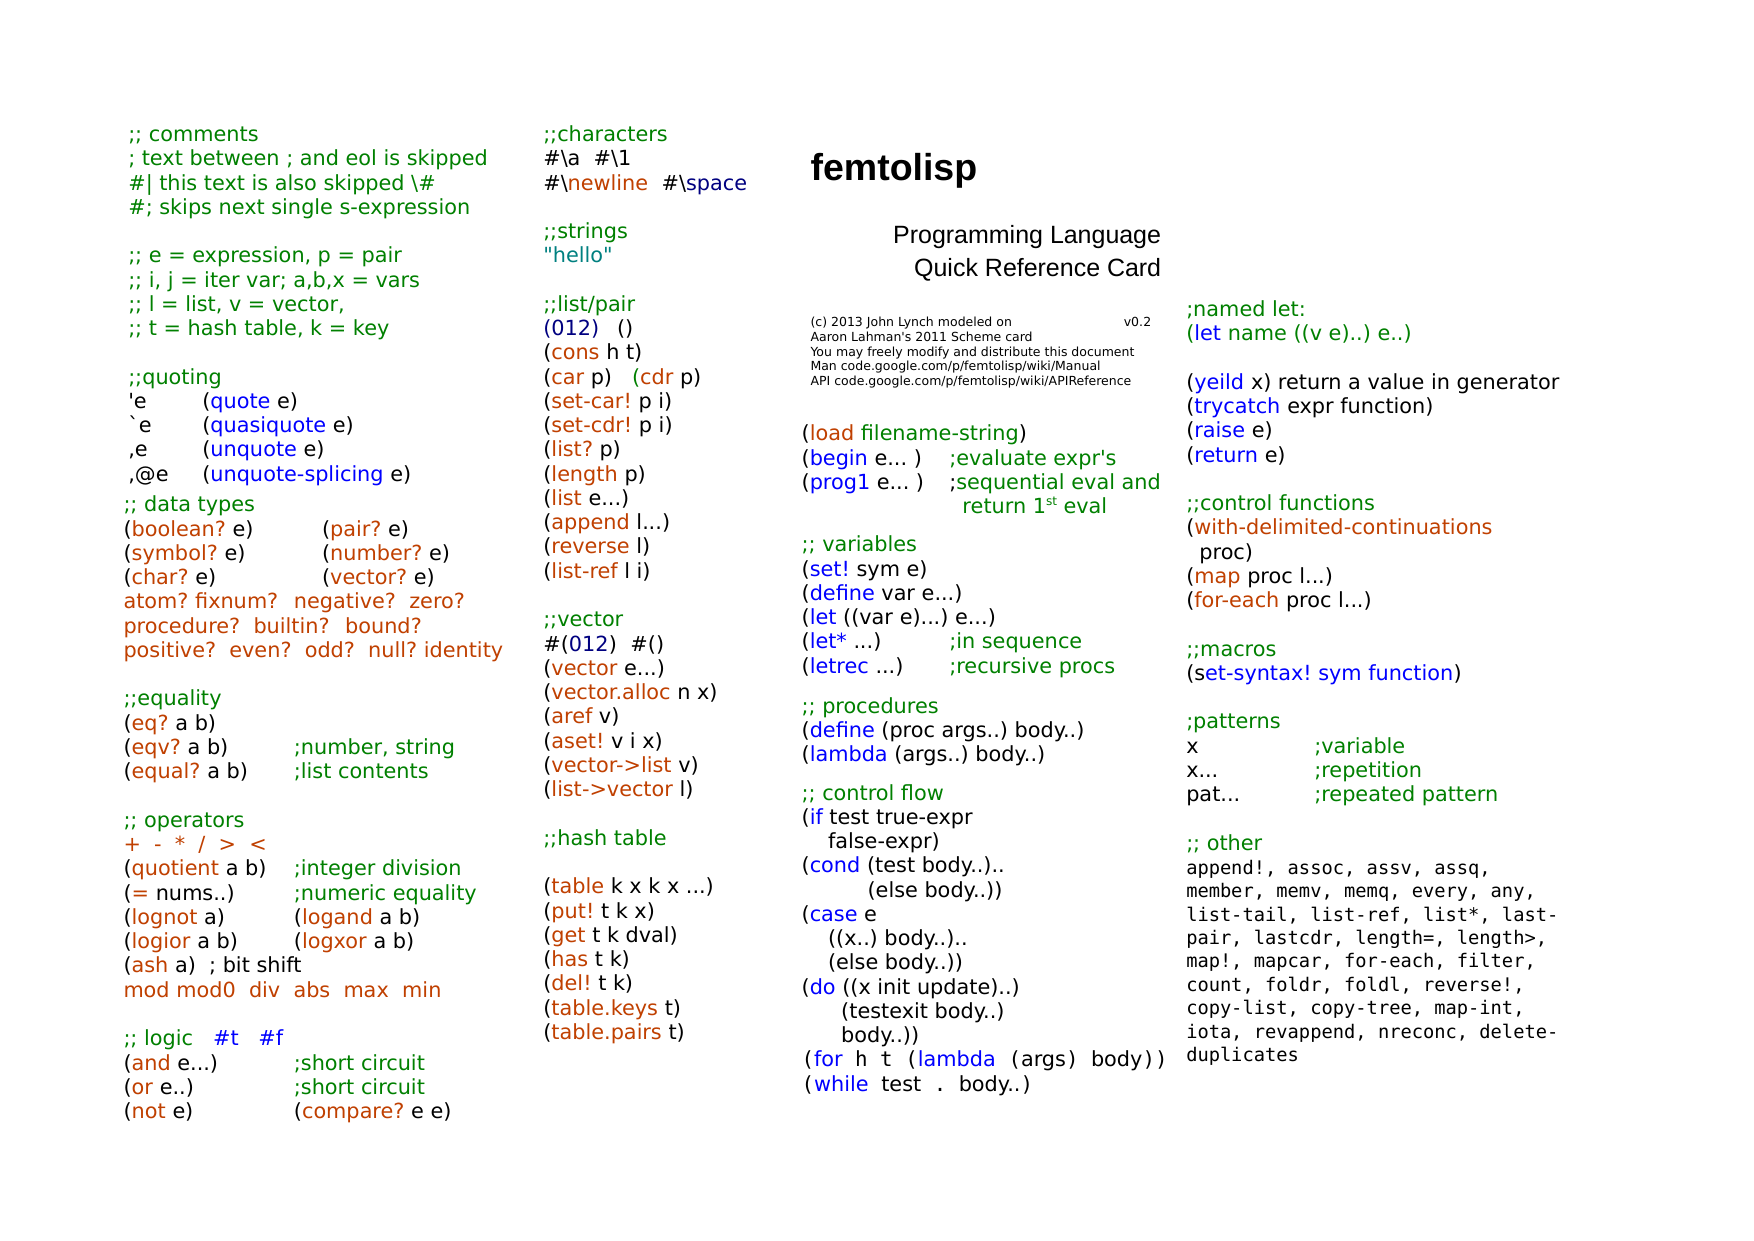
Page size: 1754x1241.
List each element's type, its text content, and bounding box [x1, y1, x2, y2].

text 'e (quote e) [128, 389, 506, 413]
text (testexit body..) [801, 999, 1172, 1023]
text (with-delimited-continuations [1186, 515, 1571, 540]
text (table k x k x ...) [543, 874, 786, 899]
text (char? e) (vector? e) [123, 565, 522, 589]
text (vector.alloc n x) [543, 680, 786, 704]
text (cons h t) [543, 340, 786, 365]
text ;; control flow [801, 781, 1172, 805]
text API code.google.com/p/femtolisp/wiki/APIReference [810, 374, 1161, 388]
text (car p) (cdr p) [543, 365, 786, 389]
text (else body..)) [801, 950, 1172, 975]
text #; skips next single s-expression [128, 195, 506, 219]
text (list-ref l i) [543, 559, 786, 583]
text (list? p) [543, 437, 786, 462]
text ;; i, j = iter var; a,b,x = vars [128, 268, 506, 292]
text (load filename-string) [801, 421, 1172, 446]
text (set-car! p i) [543, 389, 786, 413]
text (case e [801, 902, 1172, 926]
text (= nums..) ;numeric equality [123, 881, 522, 905]
text (prog1 e... ) ;sequential eval and return 1st eval [801, 470, 1172, 518]
text (list->vector l) [543, 777, 786, 802]
text (while test . body..) [801, 1072, 1172, 1096]
text (set-syntax! sym function) [1186, 661, 1571, 685]
text (if test true-expr [801, 805, 1172, 829]
text (eq? a b) [123, 711, 522, 735]
text (logior a b) (logxor a b) [123, 929, 522, 953]
text (else body..)) [801, 878, 1172, 902]
text (set-cdr! p i) [543, 413, 786, 437]
text (del! t k) [543, 971, 786, 996]
text (letrec ...) ;recursive procs [801, 654, 1172, 678]
text (put! t k x) [543, 899, 786, 923]
text append!, assoc, assv, assq, member, memv, memq, every, any, list-tail, list-ref, list*, last-pair, lastcdr, length=, length>, map!, mapcar, for-each, filter, count, foldr, foldl, reverse!, copy-list, copy-tree, map-int, iota, revappend, nreconc, delete-duplicates [1186, 855, 1571, 1066]
text ;; other [1186, 831, 1571, 855]
text #\newline #\space [543, 171, 786, 195]
text (cond (test body..).. [801, 853, 1172, 878]
text pat... ;repeated pattern [1186, 782, 1571, 807]
text #| this text is also skipped \# [128, 171, 506, 195]
text (lambda (args..) body..) [801, 742, 1172, 766]
text (raise e) [1186, 418, 1571, 443]
text proc) [1186, 540, 1571, 564]
text (do ((x init update)..) [801, 975, 1172, 999]
text (or e..) ;short circuit [123, 1075, 522, 1099]
text femtolisp [810, 145, 1161, 188]
text ;; comments [128, 122, 506, 146]
text ,@e (unquote-splicing e) [128, 462, 506, 486]
text ;; logic #t #f [123, 1026, 522, 1051]
text ;;equality [123, 686, 522, 711]
text ;; t = hash table, k = key [128, 316, 506, 340]
text (define (proc args..) body..) [801, 718, 1172, 742]
text x ;variable [1186, 734, 1571, 758]
text (let* ...) ;in sequence [801, 629, 1172, 654]
text (append l...) [543, 510, 786, 534]
text ((x..) body..).. [801, 926, 1172, 950]
text Programming Language [810, 220, 1161, 248]
text ;; e = expression, p = pair [128, 243, 506, 268]
text (eqv? a b) ;number, string [123, 735, 522, 759]
text (vector e...) [543, 656, 786, 680]
text (c) 2013 John Lynch modeled on v0.2 Aaron Lahman's 2011 Scheme card [810, 315, 1161, 344]
text x... ;repetition [1186, 758, 1571, 782]
text (equal? a b) ;list contents [123, 759, 522, 783]
text (ash a) ; bit shift [123, 953, 522, 978]
text (length p) [543, 462, 786, 486]
text ;;control functions [1186, 491, 1571, 515]
text (begin e... ) ;evaluate expr's [801, 446, 1172, 470]
text (aset! v i x) [543, 729, 786, 753]
text (let name ((v e)..) e..) [1186, 321, 1571, 346]
text (yeild x) return a value in generator [1186, 370, 1571, 394]
text (trycatch expr function) [1186, 394, 1571, 418]
text ;;list/pair [543, 292, 786, 316]
text (get t k dval) [543, 923, 786, 947]
text #(012) #() [543, 632, 786, 656]
text (aref v) [543, 704, 786, 729]
text (define var e...) [801, 581, 1172, 605]
text You may freely modify and distribute this document [810, 344, 1161, 359]
text (lognot a) (logand a b) [123, 905, 522, 929]
text ,e (unquote e) [128, 437, 506, 462]
text (reverse l) [543, 534, 786, 559]
text ;; data types [123, 492, 522, 517]
text `e (quasiquote e) [128, 413, 506, 437]
text ;; variables [801, 532, 1172, 557]
text (for h t (lambda (args) body)) [801, 1047, 1172, 1072]
text (for-each proc l...) [1186, 588, 1571, 612]
text ;;hash table [543, 826, 786, 850]
text atom? fixnum? negative? zero? [123, 589, 522, 614]
text + - * / > < [123, 832, 522, 856]
text (quotient a b) ;integer division [123, 856, 522, 881]
text "hello" [543, 243, 786, 268]
text ;;macros [1186, 637, 1571, 661]
text (let ((var e)...) e...) [801, 605, 1172, 629]
text (not e) (compare? e e) [123, 1099, 522, 1123]
text ;;quoting [128, 365, 506, 389]
text (symbol? e) (number? e) [123, 541, 522, 565]
text (vector->list v) [543, 753, 786, 777]
text (return e) [1186, 443, 1571, 467]
text ;patterns [1186, 709, 1571, 734]
text ;; operators [123, 808, 522, 832]
text (map proc l...) [1186, 564, 1571, 588]
text (and e...) ;short circuit [123, 1051, 522, 1075]
text procedure? builtin? bound? [123, 614, 522, 638]
text ;named let: [1186, 297, 1571, 321]
text ; text between ; and eol is skipped [128, 146, 506, 171]
text ;;strings [543, 219, 786, 243]
text body..)) [801, 1023, 1172, 1047]
text (boolean? e) (pair? e) [123, 517, 522, 541]
text (012) () [543, 316, 786, 340]
text mod mod0 div abs max min [123, 978, 522, 1002]
text (table.keys t) [543, 996, 786, 1020]
text positive? even? odd? null? identity [123, 638, 522, 662]
text ;;characters [543, 122, 786, 146]
text (list e...) [543, 486, 786, 510]
text (table.pairs t) [543, 1020, 786, 1044]
text (has t k) [543, 947, 786, 971]
text ;; l = list, v = vector, [128, 292, 506, 316]
text Man code.google.com/p/femtolisp/wiki/Manual [810, 359, 1161, 374]
text (set! sym e) [801, 557, 1172, 581]
text #\a #\1 [543, 146, 786, 171]
text false-expr) [801, 829, 1172, 853]
text ;;vector [543, 607, 786, 632]
text ;; procedures [801, 694, 1172, 718]
text Quick Reference Card [810, 253, 1161, 282]
